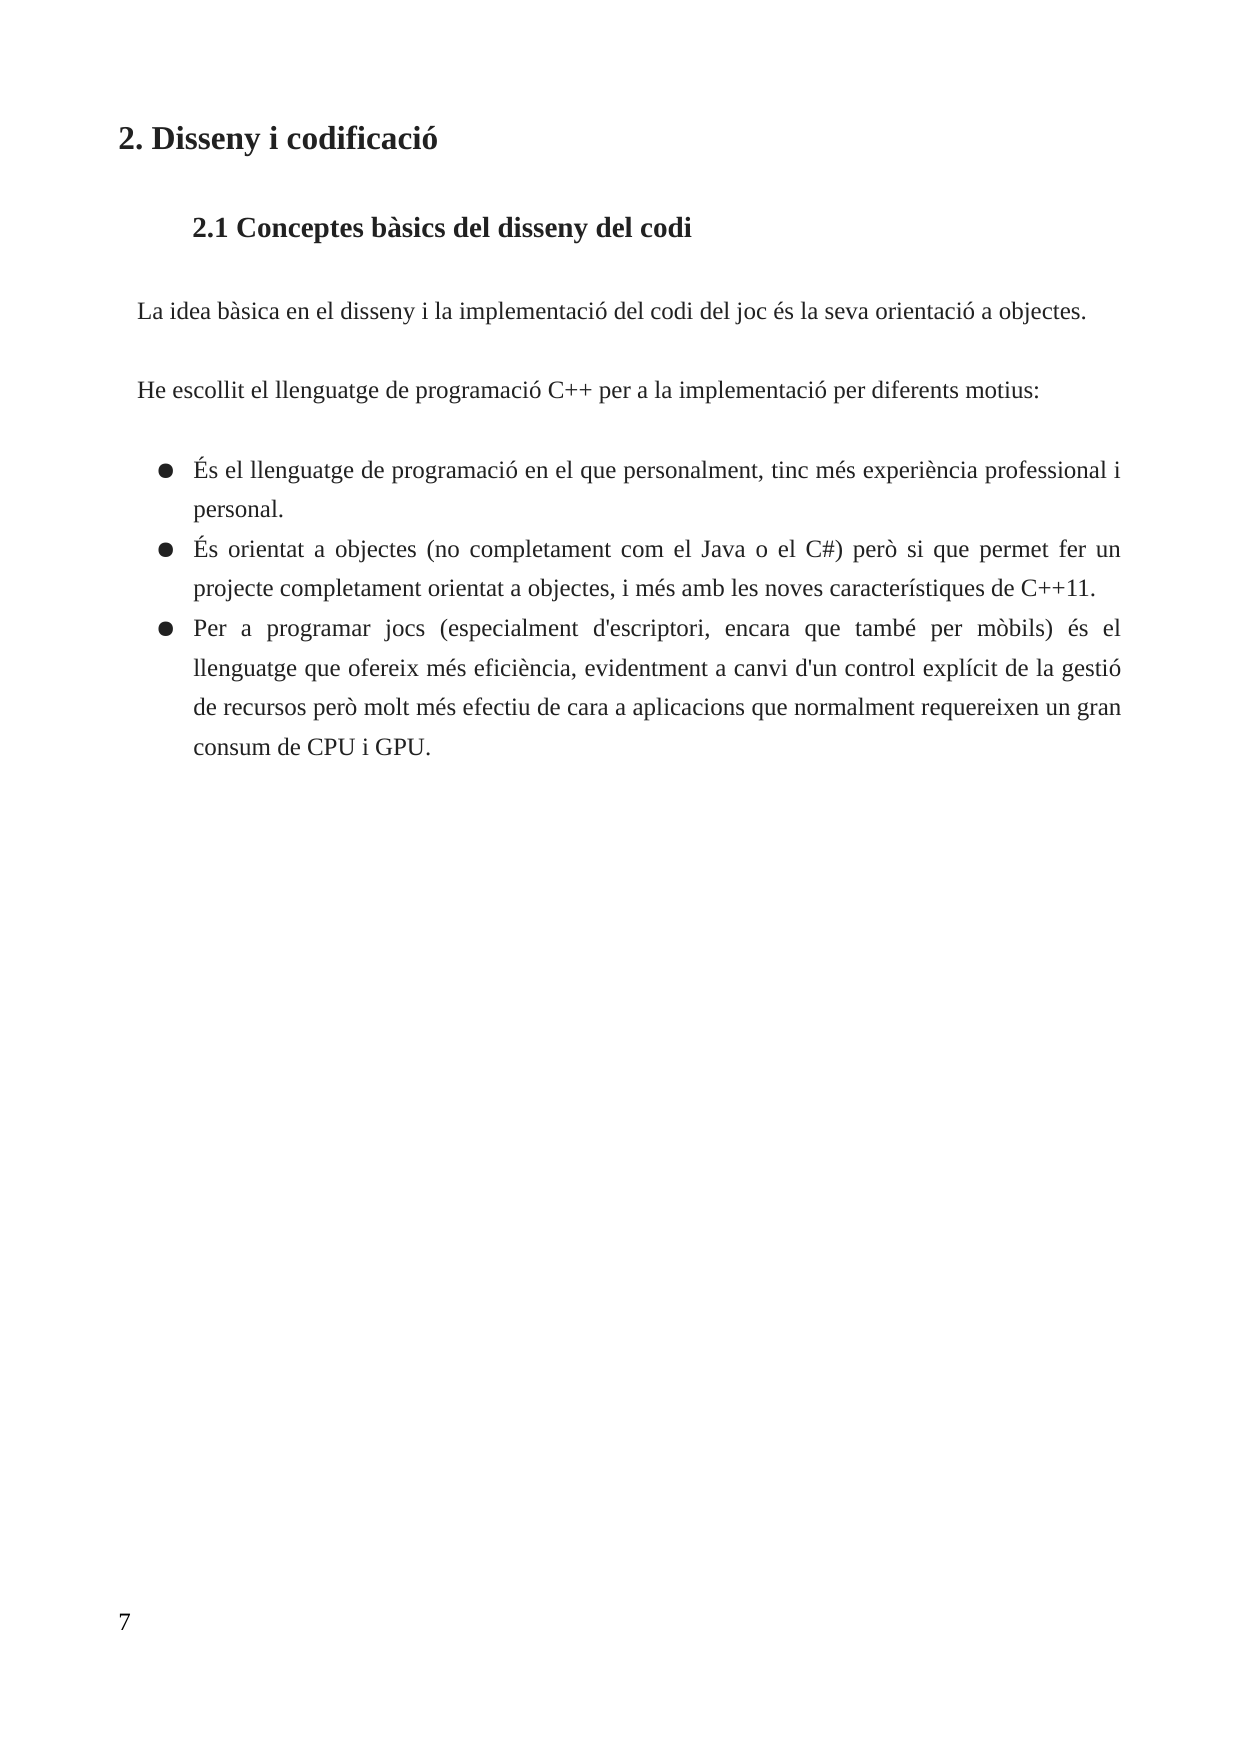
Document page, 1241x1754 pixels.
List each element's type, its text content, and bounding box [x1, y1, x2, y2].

text 2.1 Conceptes bàsics del disseny del codi [118, 211, 1122, 244]
text 2. Disseny i codificació [118, 118, 1122, 156]
list És orientat a objectes (no completament com el Java o el C#) però si que permet fer un projecte completament orientat a objectes, i més amb les noves característiques de C++11. [156, 534, 1122, 602]
text He escollit el llenguatge de programació C++ per a la implementació per diferents motius: [118, 376, 1122, 404]
list Per a programar jocs (especialment d'escriptori, encara que també per mòbils) és el llenguatge que ofereix més eficiència, evidentment a canvi d'un control explícit de la gestió de recursos però molt més efectiu de cara a aplicacions que normalment requereixen un gran consum de CPU i GPU. [156, 613, 1122, 761]
text La idea bàsica en el disseny i la implementació del codi del joc és la seva orientació a objectes. [118, 296, 1122, 325]
list És el llenguatge de programació en el que personalment, tinc més experiència professional i personal. [156, 455, 1122, 523]
